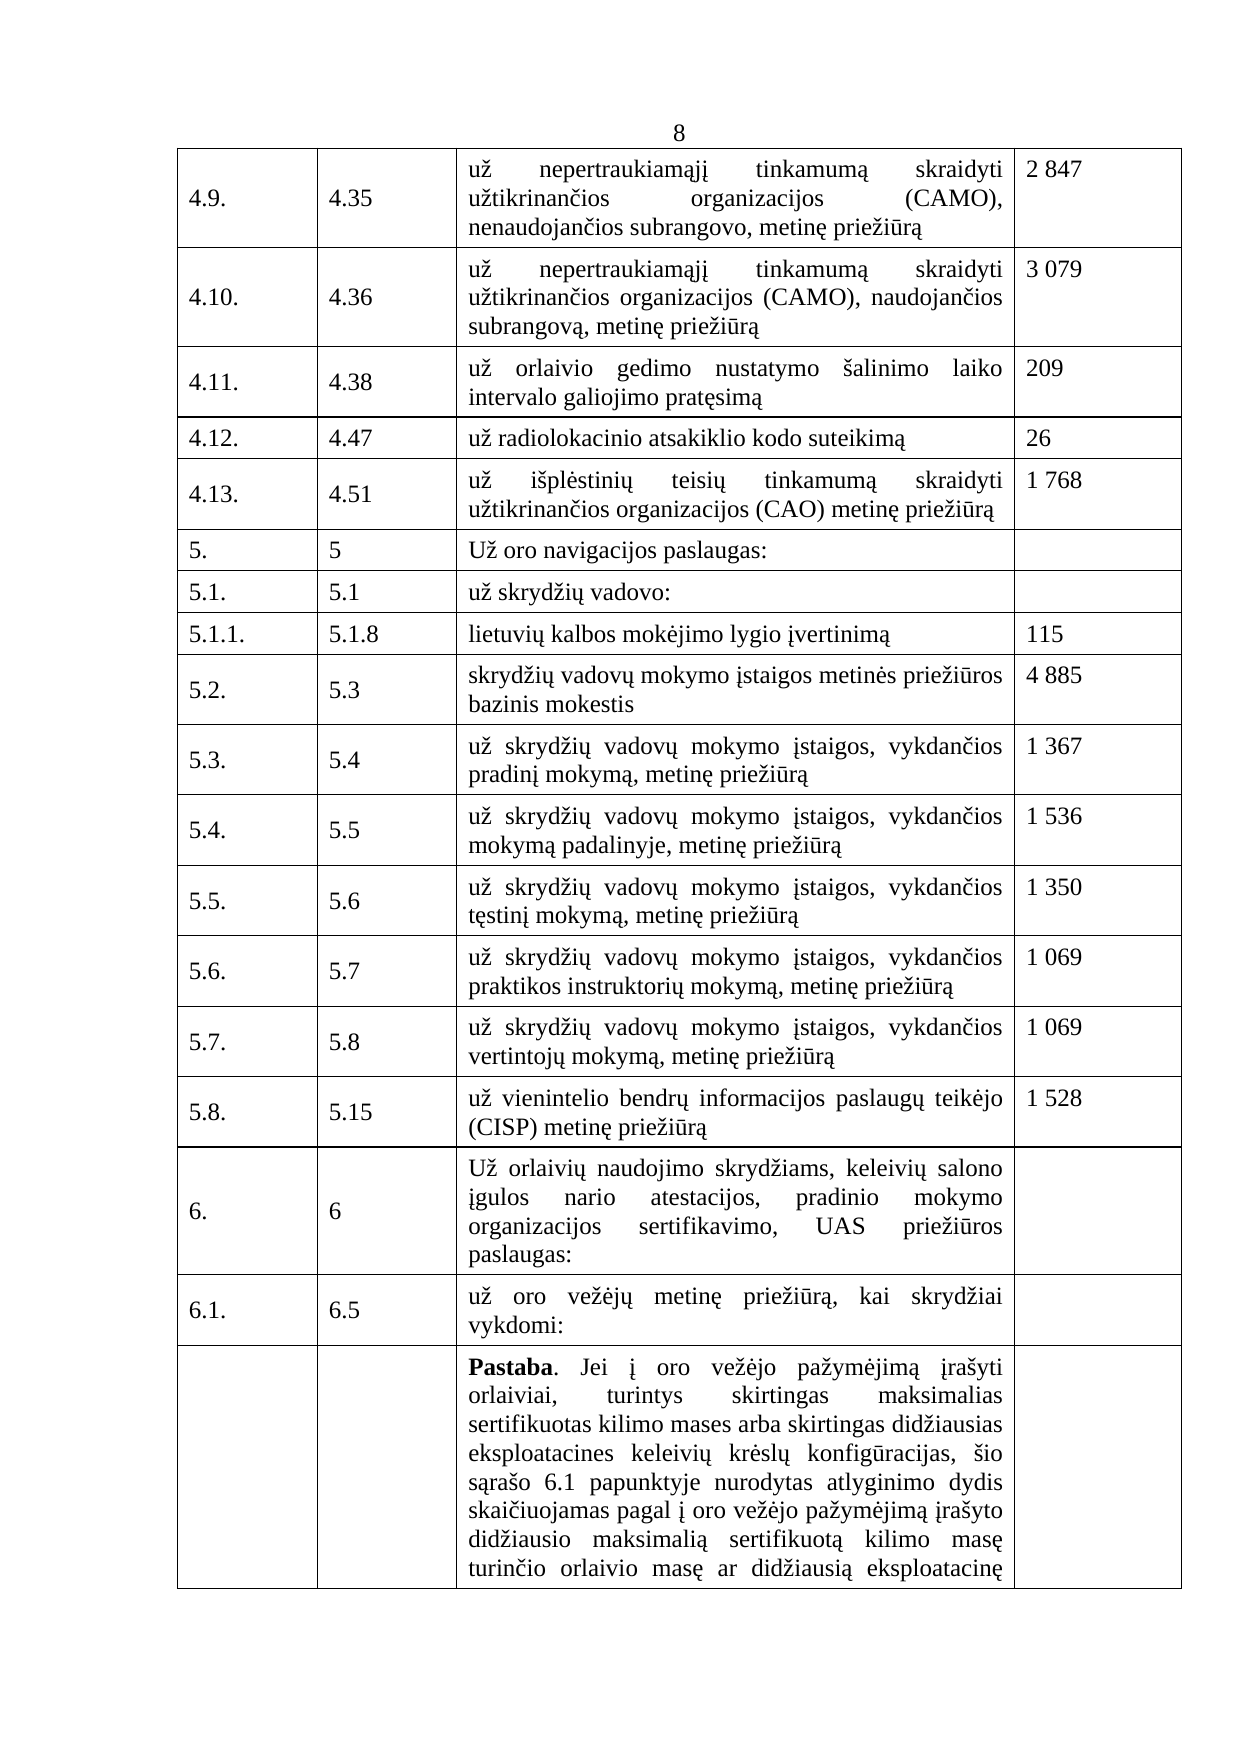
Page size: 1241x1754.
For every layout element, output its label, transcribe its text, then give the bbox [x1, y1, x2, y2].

table_cell 5.6 [318, 866, 456, 935]
table_cell 1 069 [1015, 936, 1181, 1006]
table_cell už nepertraukiamąjį tinkamumą skraidyti užtikrinančios organizacijos (CAMO), naudojančios subrangovą, metinę priežiūrą [457, 248, 1014, 346]
table_cell 5.3 [318, 655, 456, 724]
table_cell 4.12. [178, 418, 317, 458]
table_cell 3 079 [1015, 248, 1181, 346]
table_cell 4.9. [178, 149, 317, 247]
table_cell [1015, 1148, 1181, 1274]
table_cell už radiolokacinio atsakiklio kodo suteikimą [457, 418, 1014, 458]
table_cell už skrydžių vadovo: [457, 571, 1014, 612]
table_cell [318, 1346, 456, 1588]
table_cell 1 069 [1015, 1007, 1181, 1076]
table_cell lietuvių kalbos mokėjimo lygio įvertinimą [457, 613, 1014, 653]
table_cell 5.8 [318, 1007, 456, 1076]
table_cell 5.15 [318, 1077, 456, 1146]
table_cell Pastaba. Jei į oro vežėjo pažymėjimą įrašyti orlaiviai, turintys skirtingas maksimalias sertifikuotas kilimo mases arba skirtingas didžiausias eksploatacines keleivių krėslų konfigūracijas, šio sąrašo 6.1 papunktyje nurodytas atlyginimo dydis skaičiuojamas pagal į oro vežėjo pažymėjimą įrašyto didžiausio maksimalią sertifikuotą kilimo masę turinčio orlaivio masę ar didžiausią eksploatacinę [457, 1346, 1014, 1588]
table_cell 4.35 [318, 149, 456, 247]
table_cell 1 528 [1015, 1077, 1181, 1146]
table_cell 1 536 [1015, 795, 1181, 865]
table_cell už skrydžių vadovų mokymo įstaigos, vykdančios tęstinį mokymą, metinę priežiūrą [457, 866, 1014, 935]
table_cell 6.1. [178, 1275, 317, 1345]
table_cell 209 [1015, 347, 1181, 416]
table_cell skrydžių vadovų mokymo įstaigos metinės priežiūros bazinis mokestis [457, 655, 1014, 724]
table_cell 1 367 [1015, 725, 1181, 794]
table_cell Už orlaivių naudojimo skrydžiams, keleivių salono įgulos nario atestacijos, pradinio mokymo organizacijos sertifikavimo, UAS priežiūros paslaugas: [457, 1148, 1014, 1274]
table_cell 5.7. [178, 1007, 317, 1076]
table_cell 26 [1015, 418, 1181, 458]
table_cell 5.4 [318, 725, 456, 794]
table_cell 5.1.8 [318, 613, 456, 653]
table_cell 5.2. [178, 655, 317, 724]
table_cell [1015, 1275, 1181, 1345]
table_cell 5.1. [178, 571, 317, 612]
table_cell 4.13. [178, 459, 317, 528]
table_cell 6 [318, 1148, 456, 1274]
table_cell [1015, 530, 1181, 570]
table_cell 4.47 [318, 418, 456, 458]
table_cell 1 350 [1015, 866, 1181, 935]
table_cell 6.5 [318, 1275, 456, 1345]
table_cell 5 [318, 530, 456, 570]
table_cell 4.10. [178, 248, 317, 346]
table_cell 5.1.1. [178, 613, 317, 653]
table_cell už skrydžių vadovų mokymo įstaigos, vykdančios praktikos instruktorių mokymą, metinę priežiūrą [457, 936, 1014, 1006]
table_cell 4.51 [318, 459, 456, 528]
table_cell už skrydžių vadovų mokymo įstaigos, vykdančios vertintojų mokymą, metinę priežiūrą [457, 1007, 1014, 1076]
table_cell 5. [178, 530, 317, 570]
table_cell už skrydžių vadovų mokymo įstaigos, vykdančios mokymą padalinyje, metinę priežiūrą [457, 795, 1014, 865]
table_cell 5.6. [178, 936, 317, 1006]
table_cell 1 768 [1015, 459, 1181, 528]
table_cell [178, 1346, 317, 1588]
table_cell už vienintelio bendrų informacijos paslaugų teikėjo (CISP) metinę priežiūrą [457, 1077, 1014, 1146]
table_cell 5.4. [178, 795, 317, 865]
table_cell Už oro navigacijos paslaugas: [457, 530, 1014, 570]
table_cell 5.7 [318, 936, 456, 1006]
table_cell 4.36 [318, 248, 456, 346]
table_cell 2 847 [1015, 149, 1181, 247]
table_cell 4.38 [318, 347, 456, 416]
table_cell už išplėstinių teisių tinkamumą skraidyti užtikrinančios organizacijos (CAO) metinę priežiūrą [457, 459, 1014, 528]
table_cell 5.3. [178, 725, 317, 794]
table_cell 5.8. [178, 1077, 317, 1146]
table_cell 115 [1015, 613, 1181, 653]
table_cell už orlaivio gedimo nustatymo šalinimo laiko intervalo galiojimo pratęsimą [457, 347, 1014, 416]
table_cell 6. [178, 1148, 317, 1274]
table_cell 5.5. [178, 866, 317, 935]
table_cell už skrydžių vadovų mokymo įstaigos, vykdančios pradinį mokymą, metinę priežiūrą [457, 725, 1014, 794]
table_cell [1015, 571, 1181, 612]
table_cell už nepertraukiamąjį tinkamumą skraidyti užtikrinančios organizacijos (CAMO), nenaudojančios subrangovo, metinę priežiūrą [457, 149, 1014, 247]
table_cell 4.11. [178, 347, 317, 416]
table_cell 5.5 [318, 795, 456, 865]
table_cell už oro vežėjų metinę priežiūrą, kai skrydžiai vykdomi: [457, 1275, 1014, 1345]
table_cell [1015, 1346, 1181, 1588]
table_cell 4 885 [1015, 655, 1181, 724]
table_cell 5.1 [318, 571, 456, 612]
